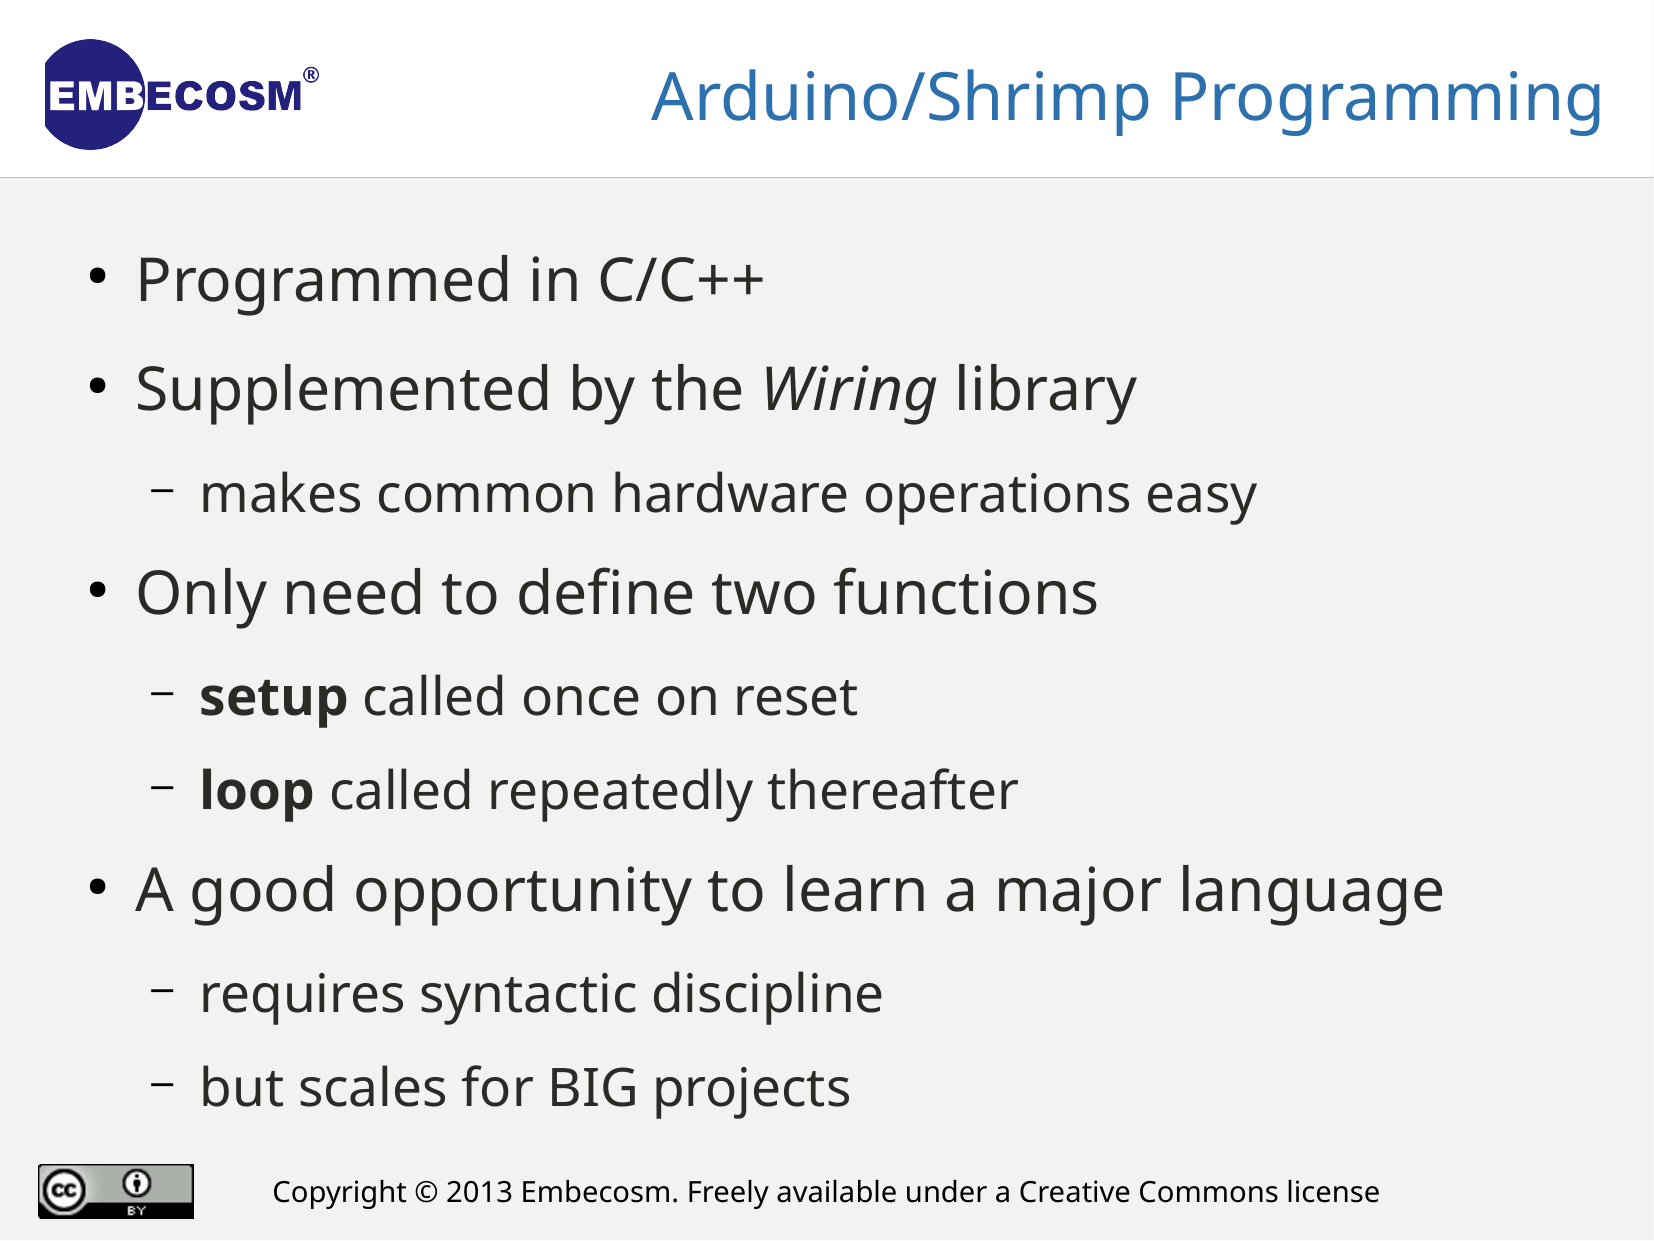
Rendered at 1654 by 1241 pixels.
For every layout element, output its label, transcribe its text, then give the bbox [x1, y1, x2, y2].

list Programmed in C/C++ Supplemented by the Wiring library makes common hardware operations easy Only need to define two functions setup called once on reset loop called repeatedly thereafter A good opportunity to learn a major language requires syntactic discipline but scales for BIG projects [70, 236, 1595, 1123]
picture [45, 39, 319, 150]
title Arduino/Shrimp Programming [330, 23, 1607, 166]
picture [38, 1164, 194, 1219]
